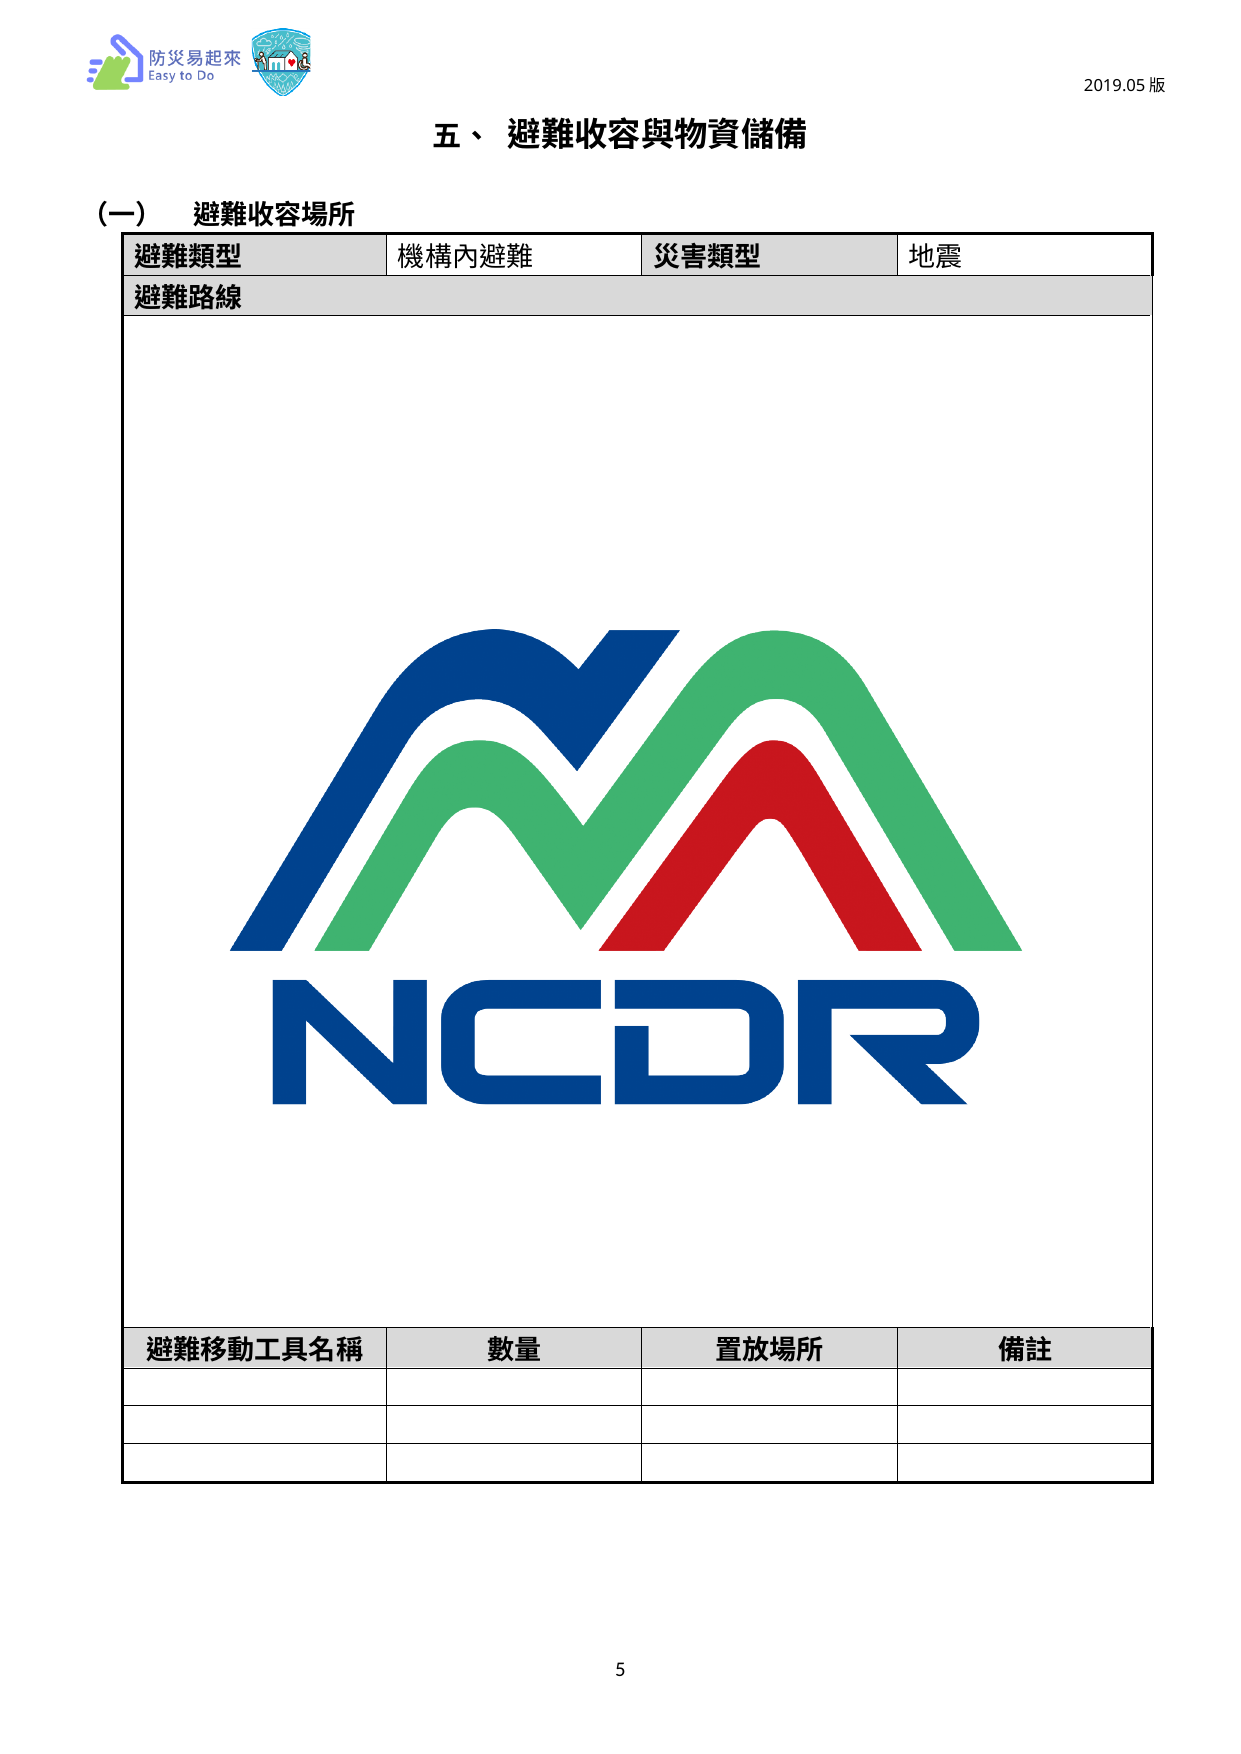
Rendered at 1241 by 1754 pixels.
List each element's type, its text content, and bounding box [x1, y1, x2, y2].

picture [86, 29, 250, 97]
table_cell [642, 1369, 897, 1405]
table_cell [124, 1369, 386, 1405]
subtitle 避難收容與物資儲備 [75, 107, 1165, 156]
table_cell [898, 1369, 1151, 1405]
table_cell 置放場所 [642, 1328, 897, 1367]
table_cell [124, 1444, 386, 1481]
table_cell [898, 1406, 1151, 1443]
table_cell 避難路線 [124, 275, 1152, 315]
picture [260, 78, 279, 97]
picture [260, 28, 274, 32]
table_cell 數量 [387, 1328, 641, 1367]
table_cell [387, 1444, 641, 1481]
table_header 地震 [898, 235, 1151, 275]
table_header 機構內避難 [387, 235, 641, 275]
table_header 避難類型 [124, 235, 386, 275]
table_cell 備註 [898, 1327, 1151, 1367]
table_cell [387, 1369, 641, 1405]
table_cell [387, 1406, 641, 1443]
table_cell [642, 1444, 897, 1481]
list 避難收容場所 [81, 193, 1165, 232]
table_cell [124, 315, 1152, 1327]
table_cell [898, 1444, 1151, 1481]
table_header 災害類型 [642, 235, 897, 275]
picture [260, 28, 315, 97]
table_cell [124, 1406, 386, 1443]
table_cell [642, 1406, 897, 1443]
table_cell 避難移動工具名稱 [124, 1328, 386, 1367]
